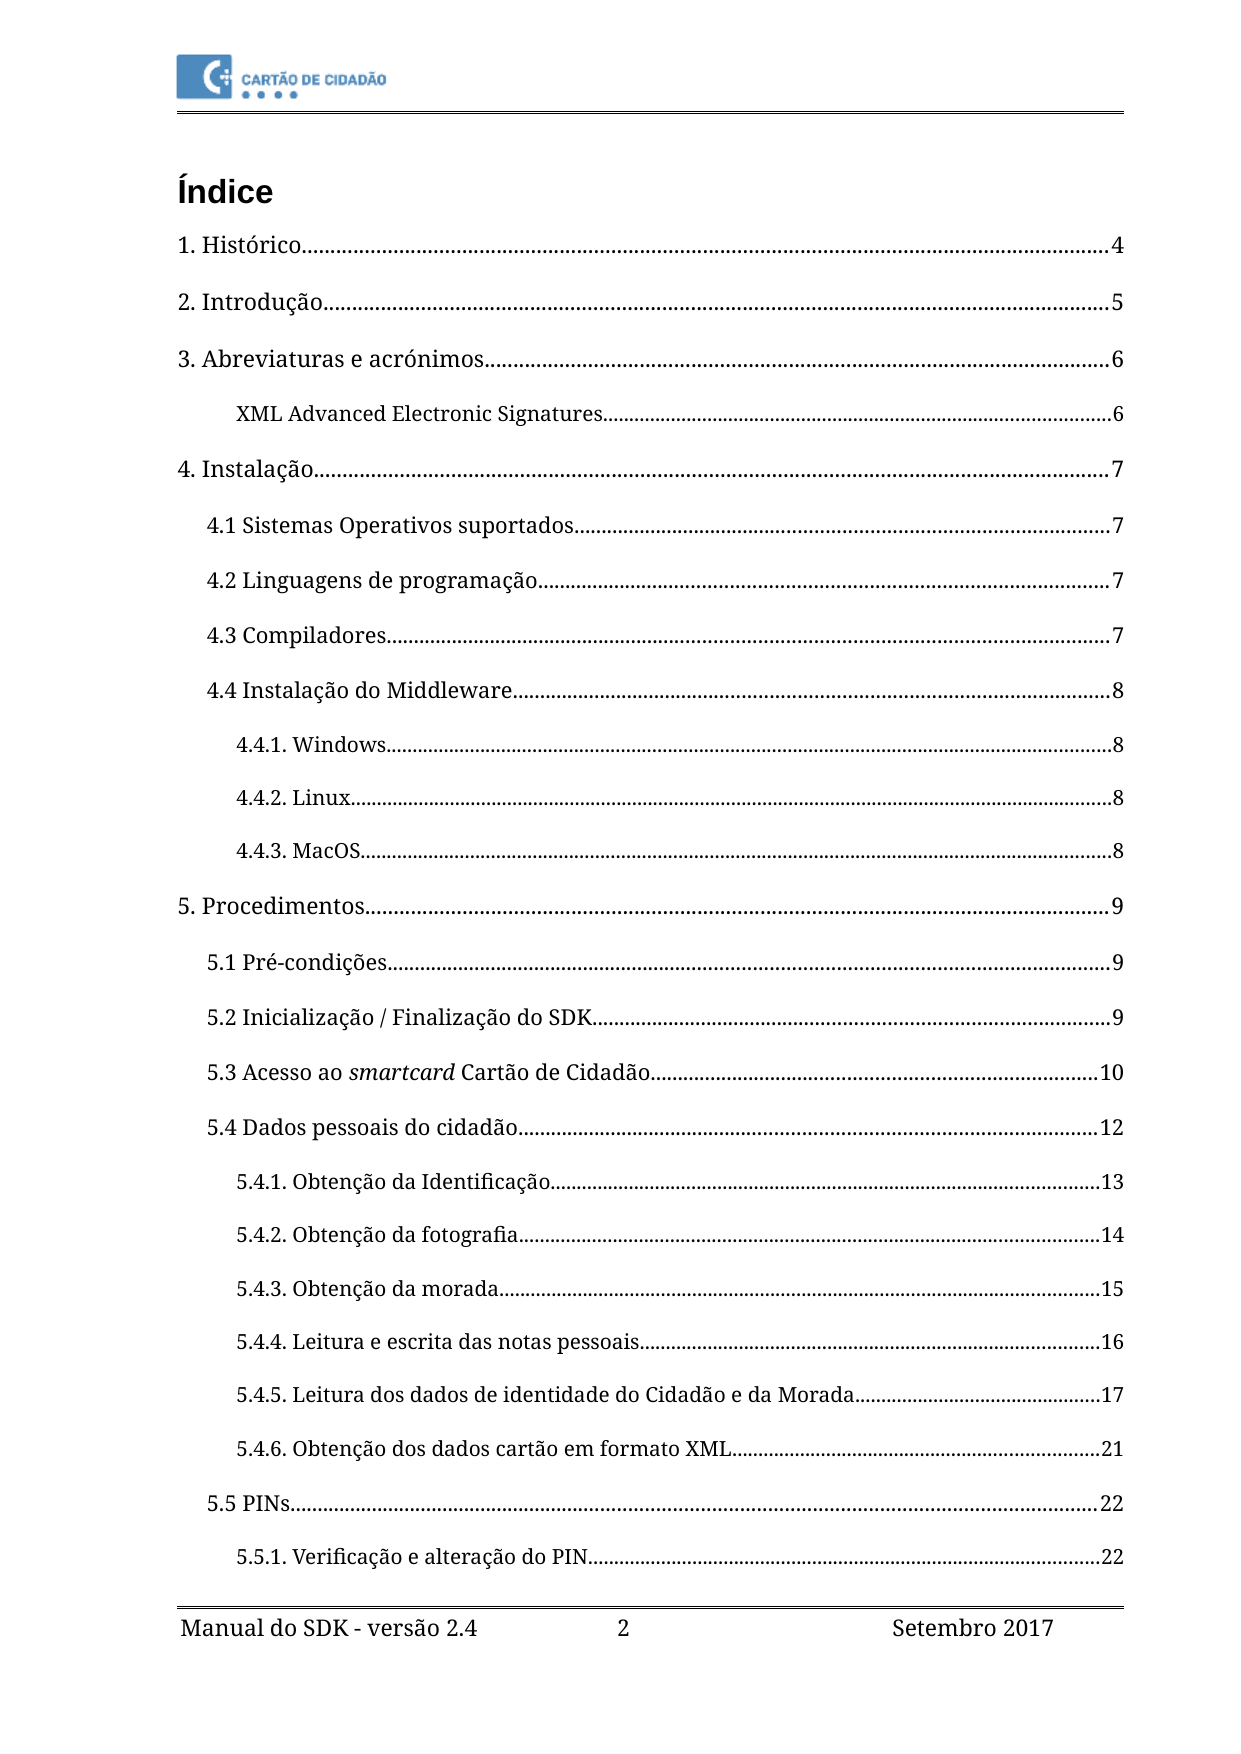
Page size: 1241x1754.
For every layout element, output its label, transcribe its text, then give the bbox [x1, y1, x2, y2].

text 4.1 Sistemas Operativos suportados 7 [207, 510, 1124, 539]
text 1. Histórico 4 [177, 229, 1124, 261]
text 5.4.5. Leitura dos dados de identidade do Cidadão e da Morada 17 [236, 1381, 1124, 1409]
text 4.2 Linguagens de programação 7 [207, 565, 1124, 594]
text 5.1 Pré-condições 9 [207, 947, 1124, 977]
text 4.4 Instalação do Middleware 8 [207, 675, 1124, 704]
text 5.5.1. Verificação e alteração do PIN 22 [236, 1542, 1124, 1571]
text 3. Abreviaturas e acrónimos 6 [177, 343, 1124, 374]
text 5.4.6. Obtenção dos dados cartão em formato XML 21 [236, 1434, 1124, 1462]
text 4.4.1. Windows 8 [236, 730, 1124, 758]
picture [174, 49, 428, 106]
text 5. Procedimentos 9 [177, 890, 1124, 921]
text 5.2 Inicialização / Finalização do SDK 9 [207, 1002, 1124, 1032]
text 5.4 Dados pessoais do cidadão 12 [207, 1112, 1124, 1142]
text 4.4.2. Linux 8 [236, 783, 1124, 812]
text 4. Instalação 7 [177, 453, 1124, 484]
text XML Advanced Electronic Signatures 6 [236, 399, 1124, 428]
text 5.4.3. Obtenção da morada 15 [236, 1274, 1124, 1302]
text 5.4.4. Leitura e escrita das notas pessoais 16 [236, 1327, 1124, 1356]
text 4.4.3. MacOS 8 [236, 837, 1124, 865]
text 5.3 Acesso ao smartcard Cartão de Cidadão 10 [207, 1057, 1124, 1087]
subtitle Índice [177, 173, 1124, 211]
text 5.5 PINs 22 [207, 1487, 1124, 1517]
text 2. Introdução 5 [177, 286, 1124, 317]
text 5.4.2. Obtenção da fotografia 14 [236, 1220, 1124, 1249]
text 4.3 Compiladores 7 [207, 620, 1124, 649]
text 5.4.1. Obtenção da Identificação 13 [236, 1167, 1124, 1195]
